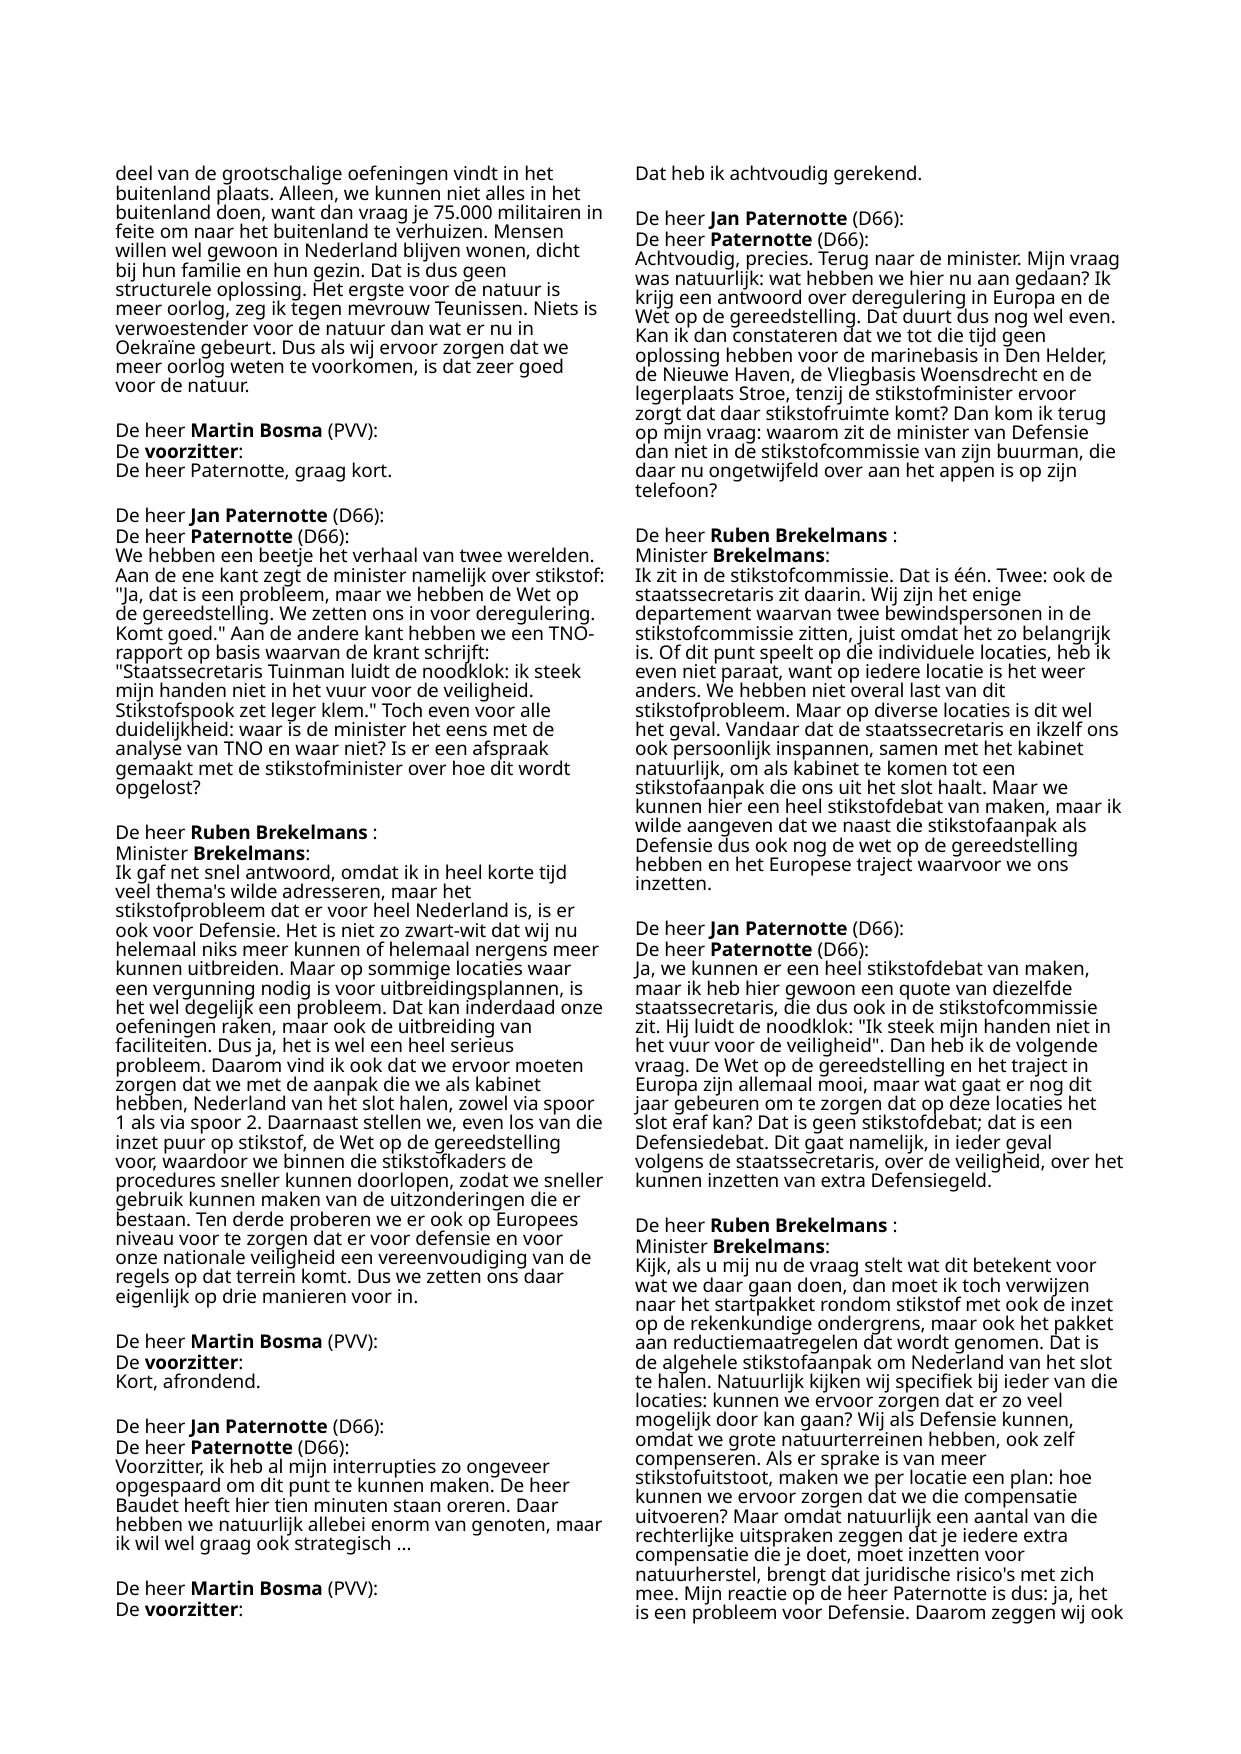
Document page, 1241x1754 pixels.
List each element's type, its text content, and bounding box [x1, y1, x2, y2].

text De heer Paternotte (D66): [635, 941, 1125, 960]
text Ja, we kunnen er een heel stikstofdebat van maken, maar ik heb hier gewoon een quote van diezelfde staatssecretaris, die dus ook in de stikstofcommissie zit. Hij luidt de noodklok: "Ik steek mijn handen niet in het vuur voor de veiligheid". Dan heb ik de volgende vraag. De Wet op de gereedstelling en het traject in Europa zijn allemaal mooi, maar wat gaat er nog dit jaar gebeuren om te zorgen dat op deze locaties het slot eraf kan? Dat is geen stikstofdebat; dat is een Defensiedebat. Dit gaat namelijk, in ieder geval volgens de staatssecretaris, over de veiligheid, over het kunnen inzetten van extra Defensiegeld. [635, 960, 1125, 1191]
text Voorzitter, ik heb al mijn interrupties zo ongeveer opgespaard om dit punt te kunnen maken. De heer Baudet heeft hier tien minuten staan oreren. Daar hebben we natuurlijk allebei enorm van genoten, maar ik wil wel graag ook strategisch … [115, 1458, 605, 1554]
text Ik zit in de stikstofcommissie. Dat is één. Twee: ook de staatssecretaris zit daarin. Wij zijn het enige departement waarvan twee bewindspersonen in de stikstofcommissie zitten, juist omdat het zo belangrijk is. Of dit punt speelt op die individuele locaties, heb ik even niet paraat, want op iedere locatie is het weer anders. We hebben niet overal last van dit stikstofprobleem. Maar op diverse locaties is dit wel het geval. Vandaar dat de staatssecretaris en ikzelf ons ook persoonlijk inspannen, samen met het kabinet natuurlijk, om als kabinet te komen tot een stikstofaanpak die ons uit het slot haalt. Maar we kunnen hier een heel stikstofdebat van maken, maar ik wilde aangeven dat we naast die stikstofaanpak als Defensie dus ook nog de wet op de gereedstelling hebben en het Europese traject waarvoor we ons inzetten. [635, 567, 1125, 894]
text Dat heb ik achtvoudig gerekend. [635, 165, 1125, 184]
text De voorzitter: [115, 1354, 605, 1373]
text Ik gaf net snel antwoord, omdat ik in heel korte tijd veel thema's wilde adresseren, maar het stikstofprobleem dat er voor heel Nederland is, is er ook voor Defensie. Het is niet zo zwart-wit dat wij nu helemaal niks meer kunnen of helemaal nergens meer kunnen uitbreiden. Maar op sommige locaties waar een vergunning nodig is voor uitbreidingsplannen, is het wel degelijk een probleem. Dat kan inderdaad onze oefeningen raken, maar ook de uitbreiding van faciliteiten. Dus ja, het is wel een heel serieus probleem. Daarom vind ik ook dat we ervoor moeten zorgen dat we met de aanpak die we als kabinet hebben, Nederland van het slot halen, zowel via spoor 1 als via spoor 2. Daarnaast stellen we, even los van die inzet puur op stikstof, de Wet op de gereedstelling voor, waardoor we binnen die stikstofkaders de procedures sneller kunnen doorlopen, zodat we sneller gebruik kunnen maken van de uitzonderingen die er bestaan. Ten derde proberen we er ook op Europees niveau voor te zorgen dat er voor defensie en voor onze nationale veiligheid een vereenvoudiging van de regels op dat terrein komt. Dus we zetten ons daar eigenlijk op drie manieren voor in. [115, 864, 605, 1307]
text Achtvoudig, precies. Terug naar de minister. Mijn vraag was natuurlijk: wat hebben we hier nu aan gedaan? Ik krijg een antwoord over deregulering in Europa en de Wet op de gereedstelling. Dat duurt dus nog wel even. Kan ik dan constateren dat we tot die tijd geen oplossing hebben voor de marinebasis in Den Helder, de Nieuwe Haven, de Vliegbasis Woensdrecht en de legerplaats Stroe, tenzij de stikstofminister ervoor zorgt dat daar stikstofruimte komt? Dan kom ik terug op mijn vraag: waarom zit de minister van Defensie dan niet in de stikstofcommissie van zijn buurman, die daar nu ongetwijfeld over aan het appen is op zijn telefoon? [635, 250, 1125, 501]
text De heer Martin Bosma (PVV): [115, 417, 605, 443]
text De heer Martin Bosma (PVV): [115, 1575, 605, 1601]
text We hebben een beetje het verhaal van twee werelden. Aan de ene kant zegt de minister namelijk over stikstof: "Ja, dat is een probleem, maar we hebben de Wet op de gereedstelling. We zetten ons in voor deregulering. Komt goed." Aan de andere kant hebben we een TNO-rapport op basis waarvan de krant schrijft: "Staatssecretaris Tuinman luidt de noodklok: ik steek mijn handen niet in het vuur voor de veiligheid. Stikstofspook zet leger klem." Toch even voor alle duidelijkheid: waar is de minister het eens met de analyse van TNO en waar niet? Is er een afspraak gemaakt met de stikstofminister over hoe dit wordt opgelost? [115, 547, 605, 798]
text De heer Ruben Brekelmans : [635, 1212, 1125, 1238]
text De heer Martin Bosma (PVV): [115, 1328, 605, 1354]
text De heer Jan Paternotte (D66): [635, 915, 1125, 941]
text De heer Paternotte (D66): [115, 528, 605, 547]
text De heer Ruben Brekelmans : [115, 819, 605, 844]
text Minister Brekelmans: [635, 1238, 1125, 1257]
text De heer Paternotte (D66): [635, 231, 1125, 250]
text De heer Jan Paternotte (D66): [115, 1413, 605, 1439]
text De heer Ruben Brekelmans : [635, 522, 1125, 547]
text Minister Brekelmans: [115, 844, 605, 864]
text deel van de grootschalige oefeningen vindt in het buitenland plaats. Alleen, we kunnen niet alles in het buitenland doen, want dan vraag je 75.000 militairen in feite om naar het buitenland te verhuizen. Mensen willen wel gewoon in Nederland blijven wonen, dicht bij hun familie en hun gezin. Dat is dus geen structurele oplossing. Het ergste voor de natuur is meer oorlog, zeg ik tegen mevrouw Teunissen. Niets is verwoestender voor de natuur dan wat er nu in Oekraïne gebeurt. Dus als wij ervoor zorgen dat we meer oorlog weten te voorkomen, is dat zeer goed voor de natuur. [115, 165, 605, 397]
text De heer Jan Paternotte (D66): [115, 502, 605, 528]
text De voorzitter: [115, 1601, 605, 1620]
text De heer Paternotte, graag kort. [115, 462, 605, 482]
text De heer Paternotte (D66): [115, 1439, 605, 1458]
text Kort, afrondend. [115, 1373, 605, 1392]
text De heer Jan Paternotte (D66): [635, 205, 1125, 231]
text Kijk, als u mij nu de vraag stelt wat dit betekent voor wat we daar gaan doen, dan moet ik toch verwijzen naar het startpakket rondom stikstof met ook de inzet op de rekenkundige ondergrens, maar ook het pakket aan reductiemaatregelen dat wordt genomen. Dat is de algehele stikstofaanpak om Nederland van het slot te halen. Natuurlijk kijken wij specifiek bij ieder van die locaties: kunnen we ervoor zorgen dat er zo veel mogelijk door kan gaan? Wij als Defensie kunnen, omdat we grote natuurterreinen hebben, ook zelf compenseren. Als er sprake is van meer stikstofuitstoot, maken we per locatie een plan: hoe kunnen we ervoor zorgen dat we die compensatie uitvoeren? Maar omdat natuurlijk een aantal van die rechterlijke uitspraken zeggen dat je iedere extra compensatie die je doet, moet inzetten voor natuurherstel, brengt dat juridische risico's met zich mee. Mijn reactie op de heer Paternotte is dus: ja, het is een probleem voor Defensie. Daarom zeggen wij ook [635, 1257, 1125, 1623]
text De voorzitter: [115, 443, 605, 462]
text Minister Brekelmans: [635, 547, 1125, 567]
